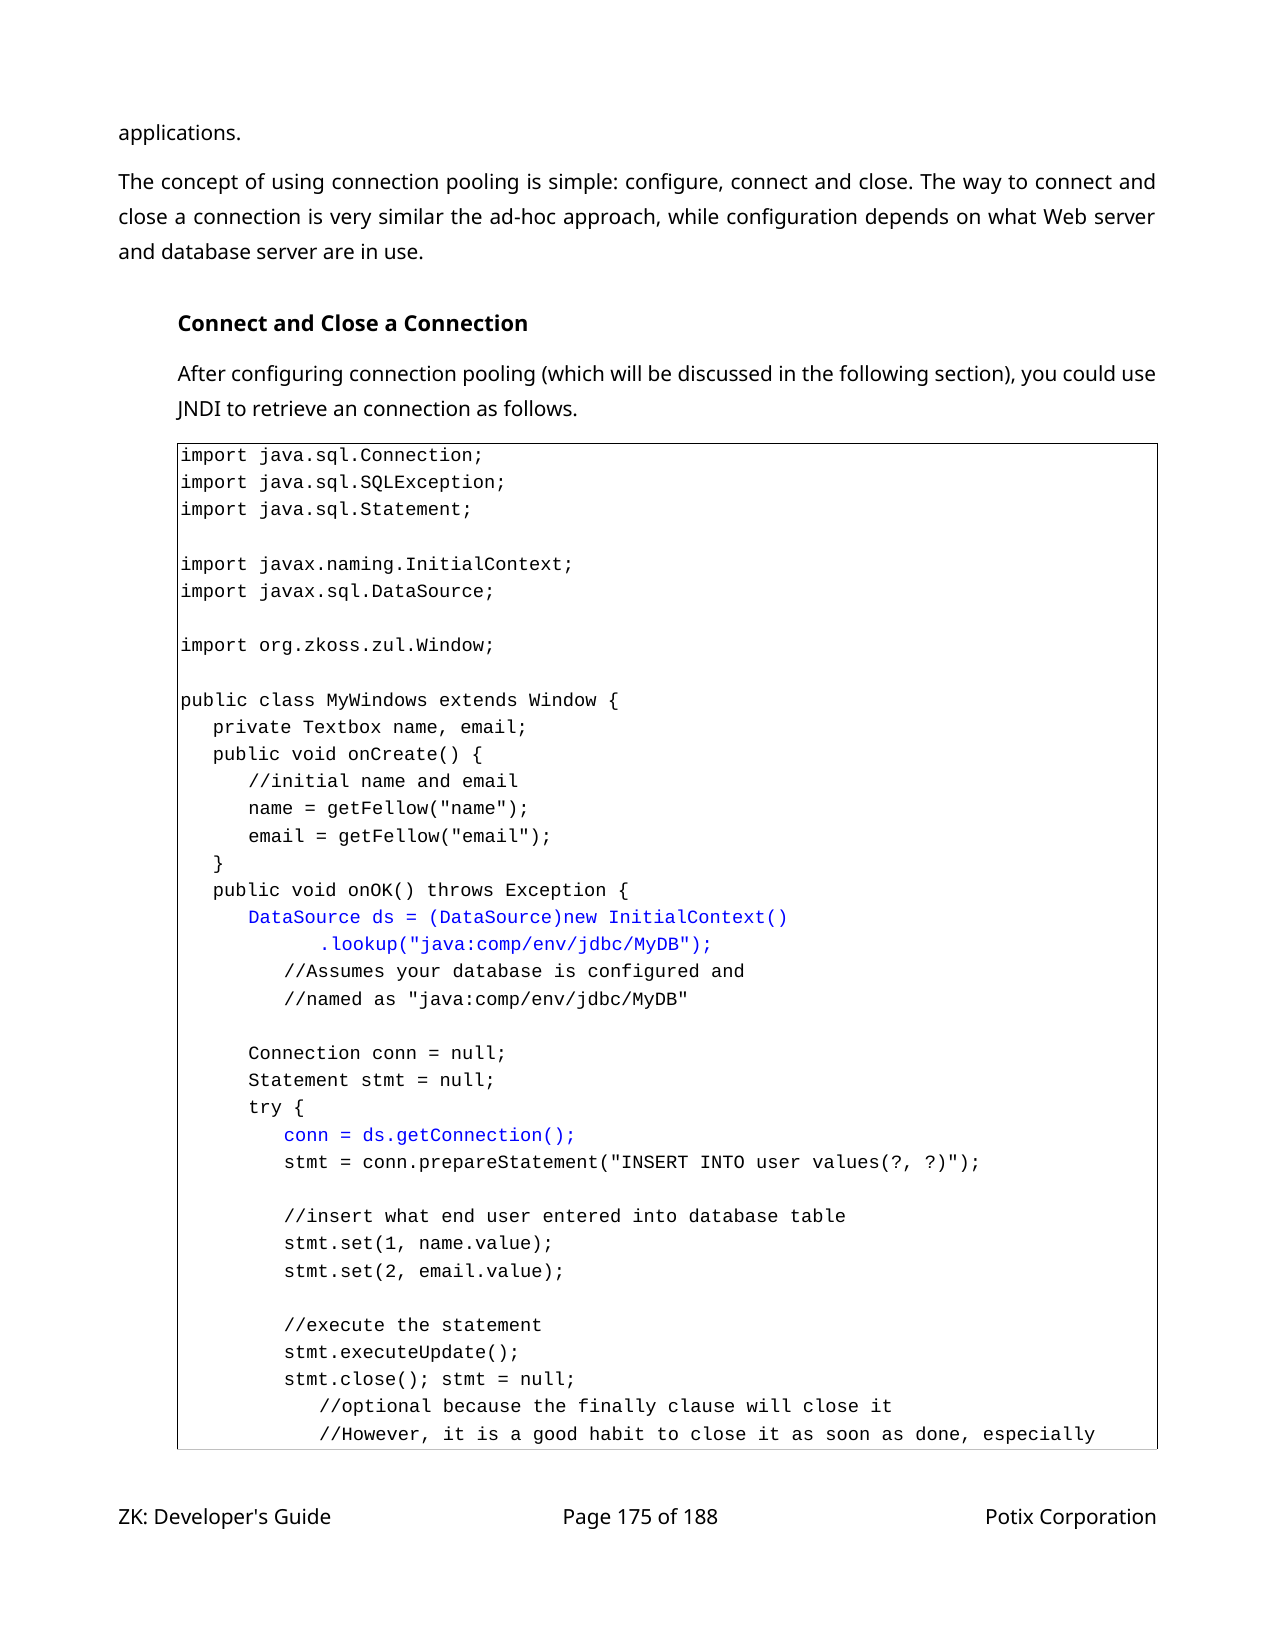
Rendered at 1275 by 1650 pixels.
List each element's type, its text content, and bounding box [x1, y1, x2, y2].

text stmt.executeUpdate(); [178, 1340, 1157, 1364]
text import java.sql.SQLException; [178, 470, 1157, 494]
text DataSource ds = (DataSource)new InitialContext() [178, 905, 1157, 929]
text //execute the statement [178, 1313, 1157, 1337]
text stmt.set(2, email.value); [178, 1258, 1157, 1283]
text .lookup("java:comp/env/jdbc/MyDB"); [178, 932, 1157, 956]
text Connection conn = null; [178, 1041, 1157, 1065]
text applications. [118, 118, 1157, 146]
text After configuring connection pooling (which will be discussed in the following section), you could use JNDI to retrieve an connection as follows. [177, 359, 1157, 422]
text stmt = conn.prepareStatement("INSERT INTO user values(?, ?)"); [178, 1150, 1157, 1174]
text //initial name and email [178, 769, 1157, 793]
text import java.sql.Connection; [178, 444, 1157, 467]
text stmt.set(1, name.value); [178, 1231, 1157, 1256]
text } [178, 851, 1157, 875]
text name = getFellow("name"); [178, 796, 1157, 821]
text public void onCreate() { [178, 742, 1157, 766]
text email = getFellow("email"); [178, 823, 1157, 848]
text stmt.close(); stmt = null; [178, 1367, 1157, 1391]
text //Assumes your database is configured and [178, 959, 1157, 984]
text import java.sql.Statement; [178, 497, 1157, 521]
text public void onOK() throws Exception { [178, 878, 1157, 902]
text //named as "java:comp/env/jdbc/MyDB" [178, 987, 1157, 1011]
text //optional because the finally clause will close it [178, 1394, 1157, 1419]
text Statement stmt = null; [178, 1068, 1157, 1092]
text import javax.sql.DataSource; [178, 579, 1157, 603]
text private Textbox name, email; [178, 715, 1157, 739]
subtitle Connect and Close a Connection [177, 308, 1157, 338]
text try { [178, 1095, 1157, 1119]
text import org.zkoss.zul.Window; [178, 633, 1157, 657]
text public class MyWindows extends Window { [178, 687, 1157, 712]
text //insert what end user entered into database table [178, 1204, 1157, 1228]
text //However, it is a good habit to close it as soon as done, especially [178, 1422, 1157, 1449]
text The concept of using connection pooling is simple: configure, connect and close. The way to connect and close a connection is very similar the ad-hoc approach, while configuration depends on what Web server and database server are in use. [118, 167, 1157, 266]
text import javax.naming.InitialContext; [178, 552, 1157, 576]
text conn = ds.getConnection(); [178, 1122, 1157, 1147]
